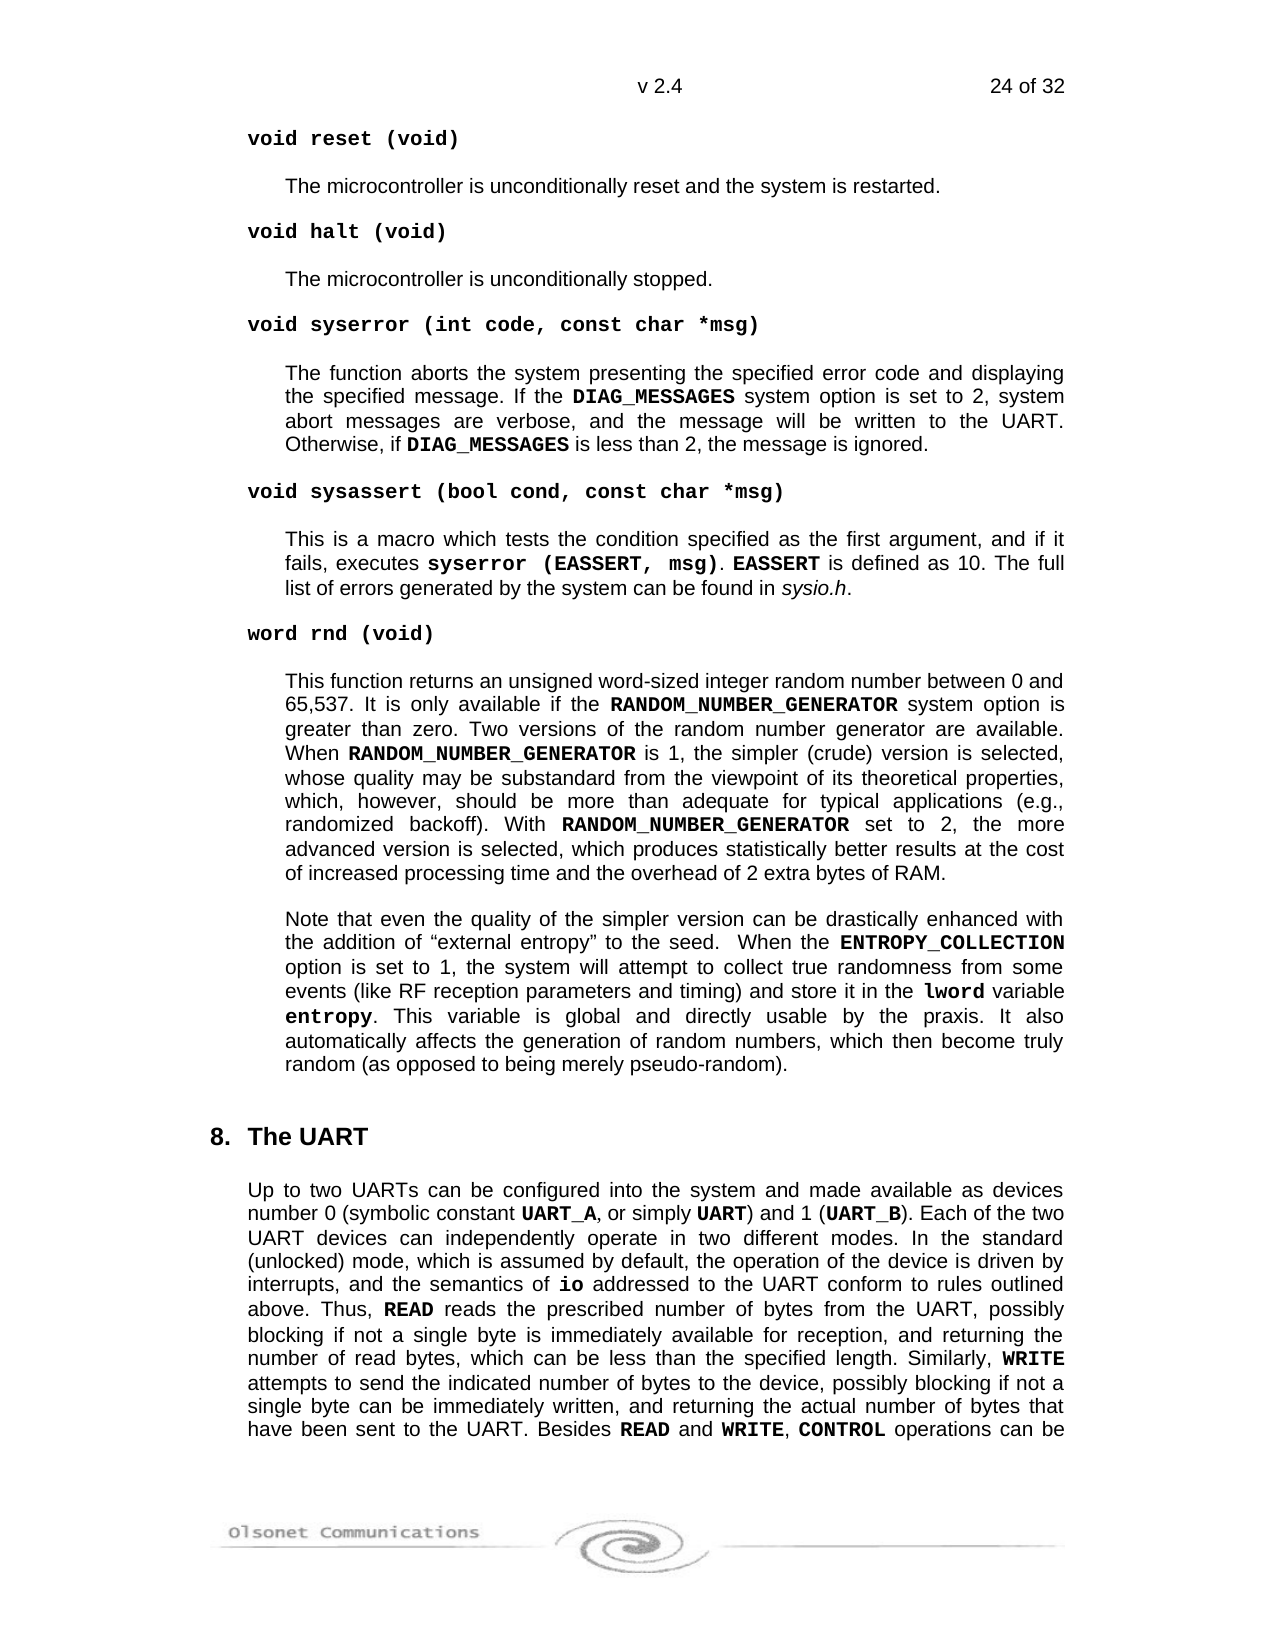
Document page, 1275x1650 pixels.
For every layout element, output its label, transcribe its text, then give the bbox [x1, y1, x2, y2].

text void halt (void) [247, 221, 1065, 245]
text This is a macro which tests the condition specified as the first argument, and if it fails, executes syserror (EASSERT, msg). EASSERT is defined as 10. The full list of errors generated by the system can be found in sysio.h. [285, 528, 1065, 599]
text This function returns an unsigned word-sized integer random number between 0 and 65,537. It is only available if the RANDOM_NUMBER_GENERATOR system option is greater than zero. Two versions of the random number generator are available. When RANDOM_NUMBER_GENERATOR is 1, the simpler (crude) version is selected, whose quality may be substandard from the viewpoint of its theoretical properties, which, however, should be more than adequate for typical applications (e.g., randomized backoff). With RANDOM_NUMBER_GENERATOR set to 2, the more advanced version is selected, which produces statistically better results at the cost of increased processing time and the overhead of 2 extra bytes of RAM. [285, 670, 1065, 884]
text void sysassert (bool cond, const char *msg) [247, 481, 1065, 505]
text void reset (void) [247, 128, 1065, 151]
text Note that even the quality of the simpler version can be drastically enhanced with the addition of “external entropy” to the seed. When the ENTROPY_COLLECTION option is set to 1, the system will attempt to collect true randomness from some events (like RF reception parameters and timing) and store it in the lword variable entropy. This variable is global and directly usable by the praxis. It also automatically affects the generation of random numbers, which then become truly random (as opposed to being merely pseudo-random). [285, 908, 1065, 1076]
text The microcontroller is unconditionally stopped. [285, 268, 1065, 291]
text void syserror (int code, const char *msg) [247, 314, 1065, 338]
text Up to two UARTs can be configured into the system and made available as devices number 0 (symbolic constant UART_A, or simply UART) and 1 (UART_B). Each of the two UART devices can independently operate in two different modes. In the standard (unlocked) mode, which is assumed by default, the operation of the device is driven by interrupts, and the semantics of io addressed to the UART conform to rules outlined above. Thus, READ reads the prescribed number of bytes from the UART, possibly blocking if not a single byte is immediately available for reception, and returning the number of read bytes, which can be less than the specified length. Similarly, WRITE attempts to send the indicated number of bytes to the device, possibly blocking if not a single byte can be immediately written, and returning the actual number of bytes that have been sent to the UART. Besides READ and WRITE, CONTROL operations can be [247, 1178, 1065, 1443]
text The microcontroller is unconditionally reset and the system is restarted. [285, 174, 1065, 198]
subtitle The UART [210, 1122, 1065, 1150]
text The function aborts the system presenting the specified error code and displaying the specified message. If the DIAG_MESSAGES system option is set to 2, system abort messages are verbose, and the message will be written to the UART. Otherwise, if DIAG_MESSAGES is less than 2, the message is ignored. [285, 361, 1065, 458]
text word rnd (void) [247, 623, 1065, 646]
picture [210, 1504, 1065, 1596]
